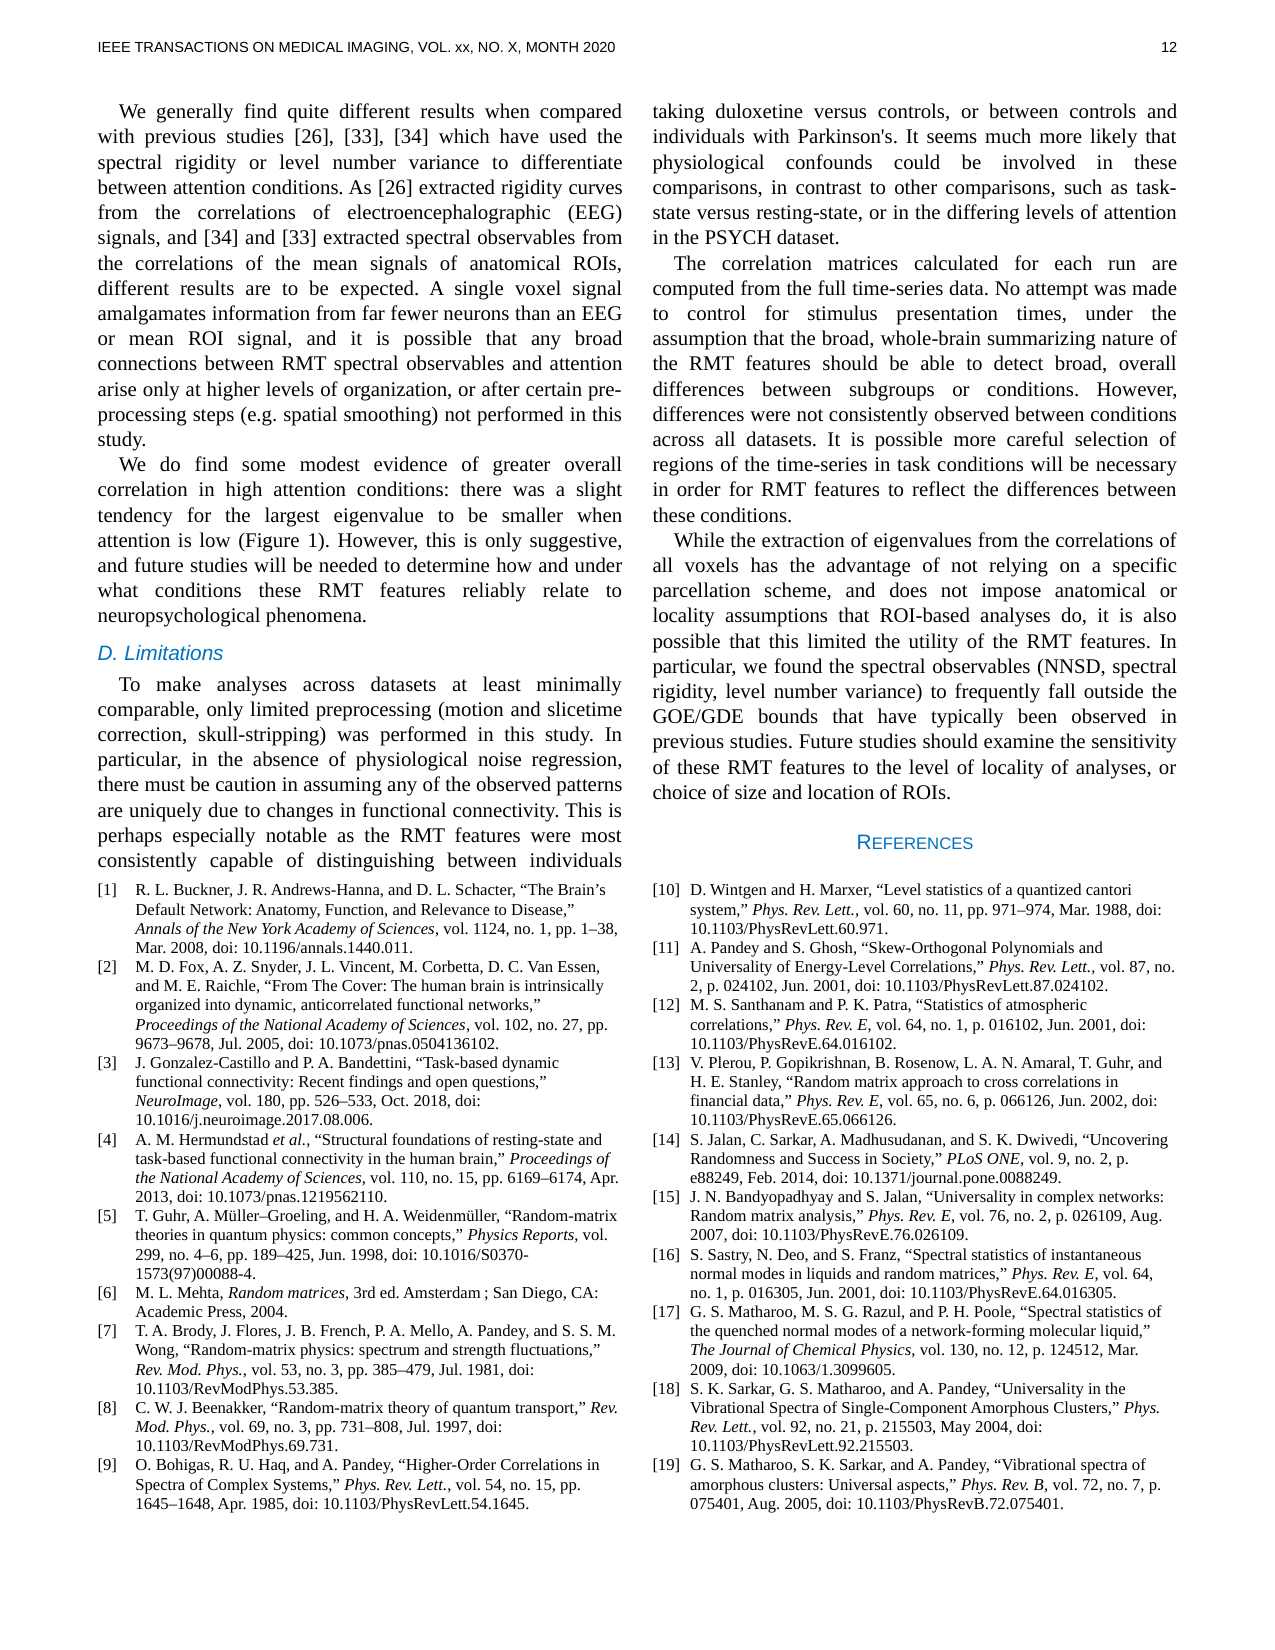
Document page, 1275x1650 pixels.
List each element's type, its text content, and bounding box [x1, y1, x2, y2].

text [13] V. Plerou, P. Gopikrishnan, B. Rosenow, L. A. N. Amaral, T. Guhr, and H. E. Stanley, “Random matrix approach to cross correlations in financial data,” Phys. Rev. E, vol. 65, no. 6, p. 066126, Jun. 2002, doi: 10.1103/PhysRevE.65.066126. [652, 1053, 1178, 1129]
text [14] S. Jalan, C. Sarkar, A. Madhusudanan, and S. K. Dwivedi, “Uncovering Randomness and Success in Society,” PLoS ONE, vol. 9, no. 2, p. e88249, Feb. 2014, doi: 10.1371/journal.pone.0088249. [652, 1129, 1178, 1187]
text [6] M. L. Mehta, Random matrices, 3rd ed. Amsterdam ; San Diego, CA: Academic Press, 2004. [97, 1283, 623, 1321]
text [17] G. S. Matharoo, M. S. G. Razul, and P. H. Poole, “Spectral statistics of the quenched normal modes of a network-forming molecular liquid,” The Journal of Chemical Physics, vol. 130, no. 12, p. 124512, Mar. 2009, doi: 10.1063/1.3099605. [652, 1302, 1178, 1378]
text [9] O. Bohigas, R. U. Haq, and A. Pandey, “Higher-Order Correlations in Spectra of Complex Systems,” Phys. Rev. Lett., vol. 54, no. 15, pp. 1645–1648, Apr. 1985, doi: 10.1103/PhysRevLett.54.1645. [97, 1455, 623, 1513]
text [18] S. K. Sarkar, G. S. Matharoo, and A. Pandey, “Universality in the Vibrational Spectra of Single-Component Amorphous Clusters,” Phys. Rev. Lett., vol. 92, no. 21, p. 215503, May 2004, doi: 10.1103/PhysRevLett.92.215503. [652, 1378, 1178, 1455]
text The correlation matrices calculated for each run are computed from the full time-series data. No attempt was made to control for stimulus presentation times, under the assumption that the broad, whole-brain summarizing nature of the RMT features should be able to detect broad, overall differences between subgroups or conditions. However, differences were not consistently observed between conditions across all datasets. It is possible more careful selection of regions of the time-series in task conditions will be necessary in order for RMT features to reflect the differences between these conditions. [652, 251, 1178, 527]
text We generally find quite different results when compared with previous studies [26], [33], [34] which have used the spectral rigidity or level number variance to differentiate between attention conditions. As [26] extracted rigidity curves from the correlations of electroencephalographic (EEG) signals, and [34] and [33] extracted spectral observables from the correlations of the mean signals of anatomical ROIs, different results are to be expected. A single voxel signal amalgamates information from far fewer neurons than an EEG or mean ROI signal, and it is possible that any broad connections between RMT spectral observables and attention arise only at higher levels of organization, or after certain pre-processing steps (e.g. spatial smoothing) not performed in this study. [97, 99, 623, 451]
text We do find some modest evidence of greater overall correlation in high attention conditions: there was a slight tendency for the largest eigenvalue to be smaller when attention is low (Figure 1). However, this is only suggestive, and future studies will be needed to determine how and under what conditions these RMT features reliably relate to neuropsychological phenomena. [97, 452, 623, 627]
text While the extraction of eigenvalues from the correlations of all voxels has the advantage of not relying on a specific parcellation scheme, and does not impose anatomical or locality assumptions that ROI-based analyses do, it is also possible that this limited the utility of the RMT features. In particular, we found the spectral observables (NNSD, spectral rigidity, level number variance) to frequently fall outside the GOE/GDE bounds that have typically been observed in previous studies. Future studies should examine the sensitivity of these RMT features to the level of locality of analyses, or choice of size and location of ROIs. [652, 528, 1178, 804]
text [15] J. N. Bandyopadhyay and S. Jalan, “Universality in complex networks: Random matrix analysis,” Phys. Rev. E, vol. 76, no. 2, p. 026109, Aug. 2007, doi: 10.1103/PhysRevE.76.026109. [652, 1187, 1178, 1244]
text [12] M. S. Santhanam and P. K. Patra, “Statistics of atmospheric correlations,” Phys. Rev. E, vol. 64, no. 1, p. 016102, Jun. 2001, doi: 10.1103/PhysRevE.64.016102. [652, 995, 1178, 1053]
text [19] G. S. Matharoo, S. K. Sarkar, and A. Pandey, “Vibrational spectra of amorphous clusters: Universal aspects,” Phys. Rev. B, vol. 72, no. 7, p. 075401, Aug. 2005, doi: 10.1103/PhysRevB.72.075401. [652, 1455, 1178, 1513]
text [1] R. L. Buckner, J. R. Andrews-Hanna, and D. L. Schacter, “The Brain’s Default Network: Anatomy, Function, and Relevance to Disease,” Annals of the New York Academy of Sciences, vol. 1124, no. 1, pp. 1–38, Mar. 2008, doi: 10.1196/annals.1440.011. [97, 880, 623, 957]
text [11] A. Pandey and S. Ghosh, “Skew-Orthogonal Polynomials and Universality of Energy-Level Correlations,” Phys. Rev. Lett., vol. 87, no. 2, p. 024102, Jun. 2001, doi: 10.1103/PhysRevLett.87.024102. [652, 938, 1178, 995]
text [10] D. Wintgen and H. Marxer, “Level statistics of a quantized cantori system,” Phys. Rev. Lett., vol. 60, no. 11, pp. 971–974, Mar. 1988, doi: 10.1103/PhysRevLett.60.971. [652, 880, 1178, 938]
text [8] C. W. J. Beenakker, “Random-matrix theory of quantum transport,” Rev. Mod. Phys., vol. 69, no. 3, pp. 731–808, Jul. 1997, doi: 10.1103/RevModPhys.69.731. [97, 1398, 623, 1455]
text [2] M. D. Fox, A. Z. Snyder, J. L. Vincent, M. Corbetta, D. C. Van Essen, and M. E. Raichle, “From The Cover: The human brain is intrinsically organized into dynamic, anticorrelated functional networks,” Proceedings of the National Academy of Sciences, vol. 102, no. 27, pp. 9673–9678, Jul. 2005, doi: 10.1073/pnas.0504136102. [97, 957, 623, 1053]
text [7] T. A. Brody, J. Flores, J. B. French, P. A. Mello, A. Pandey, and S. S. M. Wong, “Random-matrix physics: spectrum and strength fluctuations,” Rev. Mod. Phys., vol. 53, no. 3, pp. 385–479, Jul. 1981, doi: 10.1103/RevModPhys.53.385. [97, 1321, 623, 1398]
text To make analyses across datasets at least minimally comparable, only limited preprocessing (motion and slicetime correction, skull-stripping) was performed in this study. In particular, in the absence of physiological noise regression, there must be caution in assuming any of the observed patterns are uniquely due to changes in functional connectivity. This is perhaps especially notable as the RMT features were most consistently capable of distinguishing between individuals [97, 671, 623, 872]
text [4] A. M. Hermundstad et al., “Structural foundations of resting-state and task-based functional connectivity in the human brain,” Proceedings of the National Academy of Sciences, vol. 110, no. 15, pp. 6169–6174, Apr. 2013, doi: 10.1073/pnas.1219562110. [97, 1129, 623, 1206]
text [3] J. Gonzalez-Castillo and P. A. Bandettini, “Task-based dynamic functional connectivity: Recent findings and open questions,” NeuroImage, vol. 180, pp. 526–533, Oct. 2018, doi: 10.1016/j.neuroimage.2017.08.006. [97, 1053, 623, 1129]
text [5] T. Guhr, A. Müller–Groeling, and H. A. Weidenmüller, “Random-matrix theories in quantum physics: common concepts,” Physics Reports, vol. 299, no. 4–6, pp. 189–425, Jun. 1998, doi: 10.1016/S0370-1573(97)00088-4. [97, 1206, 623, 1283]
subtitle References [652, 830, 1178, 854]
text taking duloxetine versus controls, or between controls and individuals with Parkinson's. It seems much more likely that physiological confounds could be involved in these comparisons, in contrast to other comparisons, such as task-state versus resting-state, or in the differing levels of attention in the PSYCH dataset. [652, 99, 1178, 249]
text [16] S. Sastry, N. Deo, and S. Franz, “Spectral statistics of instantaneous normal modes in liquids and random matrices,” Phys. Rev. E, vol. 64, no. 1, p. 016305, Jun. 2001, doi: 10.1103/PhysRevE.64.016305. [652, 1244, 1178, 1302]
subtitle D. Limitations [97, 641, 623, 665]
